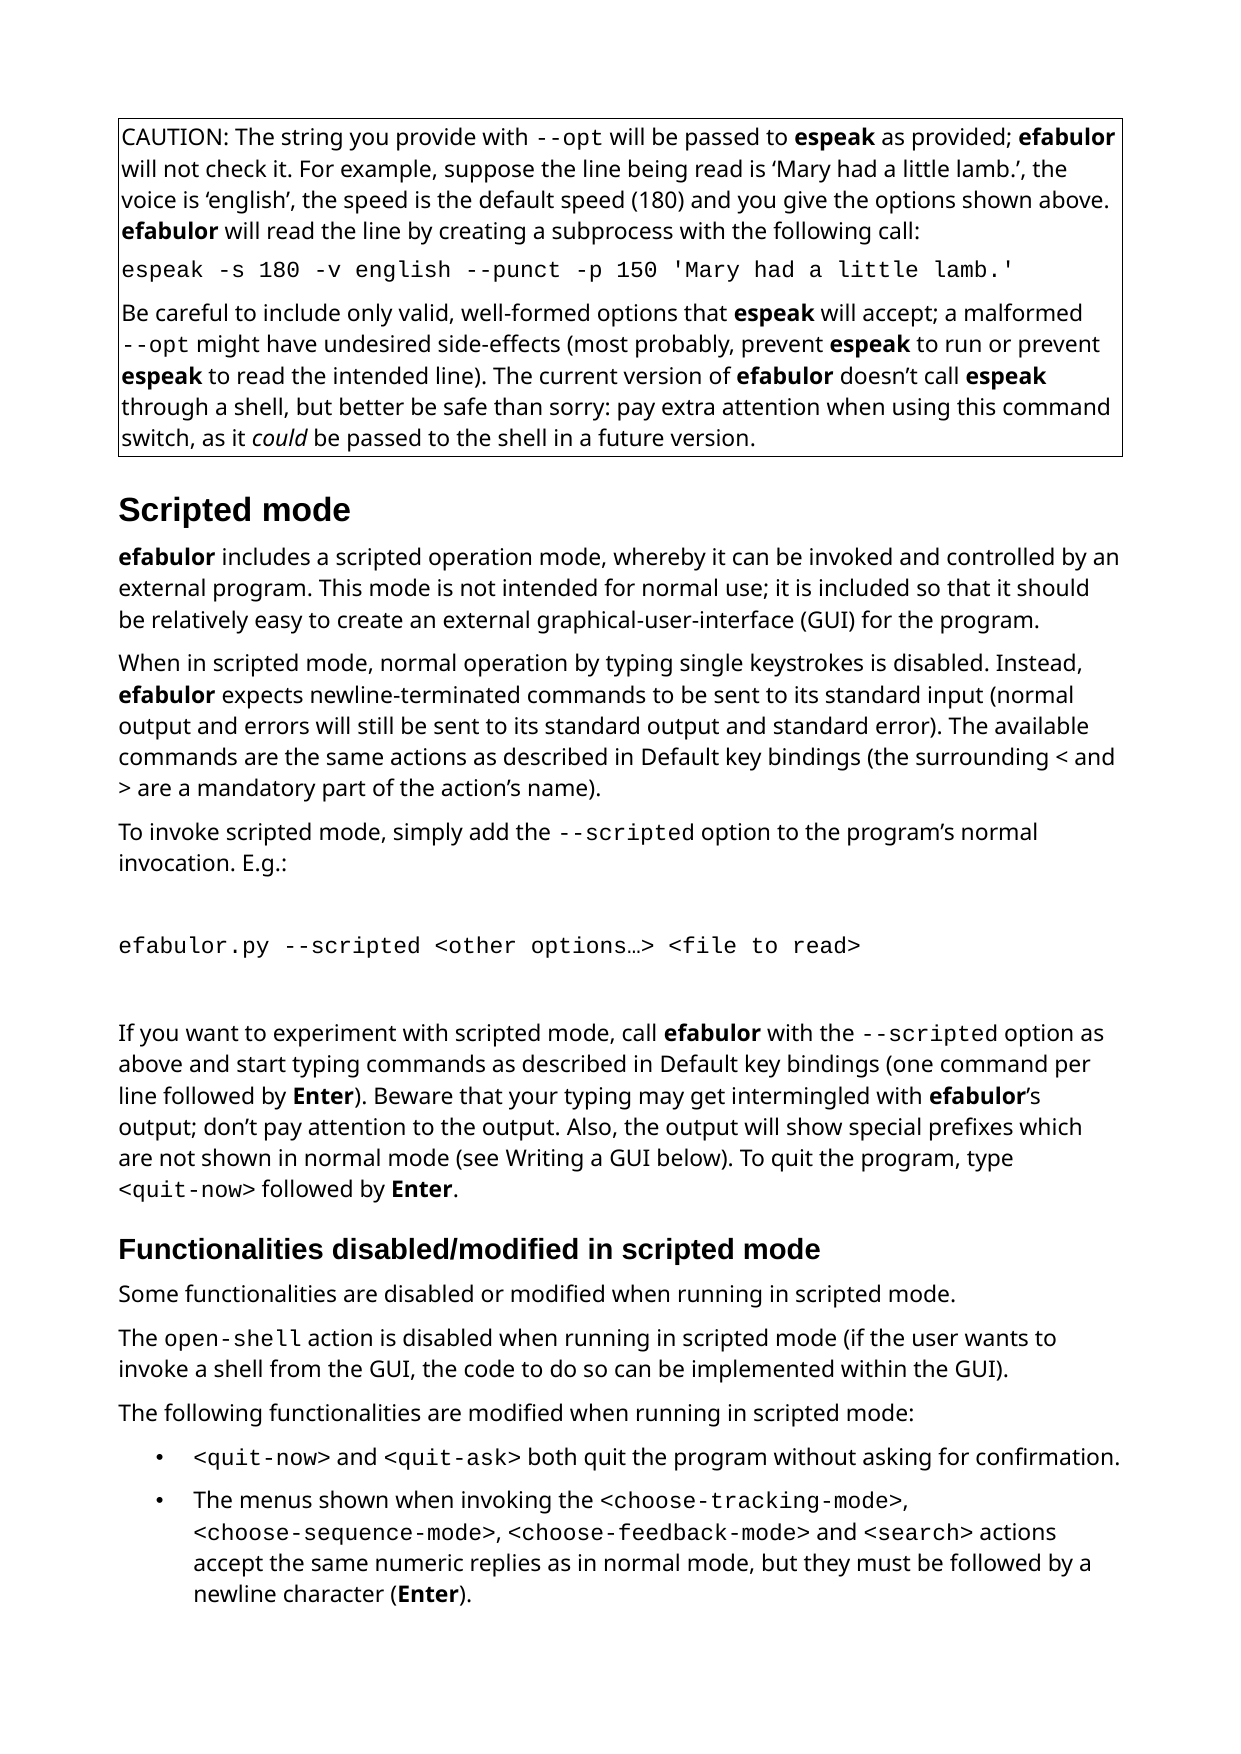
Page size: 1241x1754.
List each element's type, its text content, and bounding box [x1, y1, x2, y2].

subtitle Scripted mode [118, 490, 1122, 528]
text efabulor.py ‑‑scripted <other options…> <file to read> [118, 935, 1122, 961]
text CAUTION: The string you provide with ‑‑opt will be passed to espeak as provided; efabulor will not check it. For example, suppose the line being read is ‘Mary had a little lamb.’, the voice is ‘english’, the speed is the default speed (180) and you give the options shown above. efabulor will read the line by creating a subprocess with the following call: [119, 119, 1122, 246]
list The menus shown when invoking the <choose‑tracking‑mode>, <choose‑sequence‑mode>, <choose‑feedback‑mode> and <search> actions accept the same numeric replies as in normal mode, but they must be followed by a newline character (Enter). [156, 1484, 1122, 1609]
text espeak ‑s 180 ‑v english ‑‑punct ‑p 150 'Mary had a little lamb.' [119, 256, 1122, 285]
text When in scripted mode, normal operation by typing single keystrokes is disabled. Instead, efabulor expects newline‑terminated commands to be sent to its standard input (normal output and errors will still be sent to its standard output and standard error). The available commands are the same actions as described in Default key bindings (the surrounding < and > are a mandatory part of the action’s name). [118, 647, 1122, 803]
text The open‑shell action is disabled when running in scripted mode (if the user wants to invoke a shell from the GUI, the code to do so can be implemented within the GUI). [118, 1322, 1122, 1384]
text To invoke scripted mode, simply add the ‑‑scripted option to the program’s normal invocation. E.g.: [118, 816, 1122, 879]
text Some functionalities are disabled or modified when running in scripted mode. [118, 1278, 1122, 1309]
list <quit‑now> and <quit‑ask> both quit the program without asking for confirmation. [156, 1441, 1122, 1472]
text The following functionalities are modified when running in scripted mode: [118, 1397, 1122, 1428]
subtitle Functionalities disabled/modified in scripted mode [118, 1232, 1122, 1265]
text Be careful to include only valid, well‑formed options that espeak will accept; a malformed ‑‑opt might have undesired side‑effects (most probably, prevent espeak to run or prevent espeak to read the intended line). The current version of efabulor doesn’t call espeak through a shell, but better be safe than sorry: pay extra attention when using this command switch, as it could be passed to the shell in a future version. [119, 294, 1122, 456]
text If you want to experiment with scripted mode, call efabulor with the ‑‑scripted option as above and start typing commands as described in Default key bindings (one command per line followed by Enter). Beware that your typing may get intermingled with efabulor’s output; don’t pay attention to the output. Also, the output will show special prefixes which are not shown in normal mode (see Writing a GUI below). To quit the program, type <quit‑now> followed by Enter. [118, 1017, 1122, 1205]
text efabulor includes a scripted operation mode, whereby it can be invoked and controlled by an external program. This mode is not intended for normal use; it is included so that it should be relatively easy to create an external graphical‑user‑interface (GUI) for the program. [118, 541, 1122, 635]
